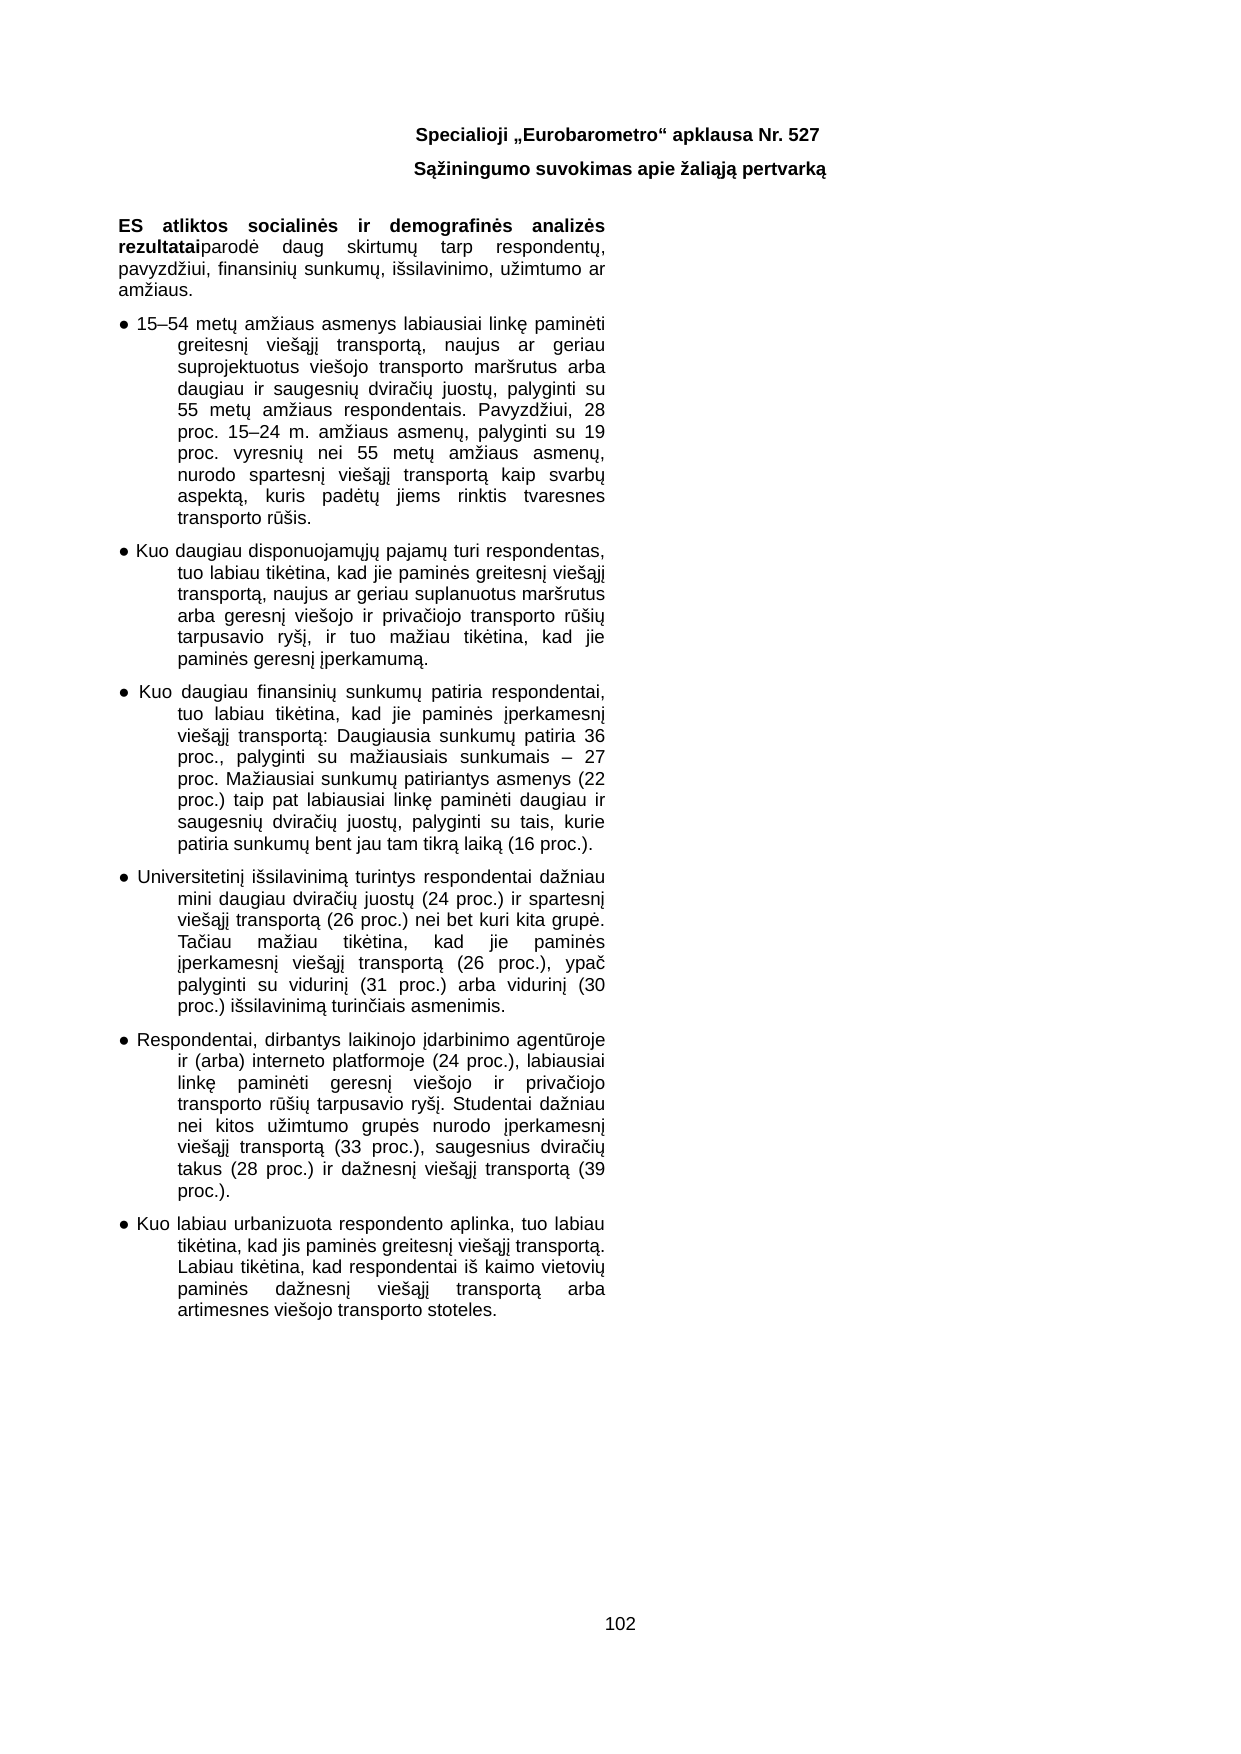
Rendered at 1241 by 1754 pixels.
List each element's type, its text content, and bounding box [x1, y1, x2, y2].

text ● Kuo labiau urbanizuota respondento aplinka, tuo labiau tikėtina, kad jis paminės greitesnį viešąjį transportą. Labiau tikėtina, kad respondentai iš kaimo vietovių paminės dažnesnį viešąjį transportą arba artimesnes viešojo transporto stoteles. [118, 1213, 605, 1321]
text ● Kuo daugiau disponuojamųjų pajamų turi respondentas, tuo labiau tikėtina, kad jie paminės greitesnį viešąjį transportą, naujus ar geriau suplanuotus maršrutus arba geresnį viešojo ir privačiojo transporto rūšių tarpusavio ryšį, ir tuo mažiau tikėtina, kad jie paminės geresnį įperkamumą. [118, 540, 605, 669]
text ES atliktos socialinės ir demografinės analizės rezultataiparodė daug skirtumų tarp respondentų, pavyzdžiui, finansinių sunkumų, išsilavinimo, užimtumo ar amžiaus. [118, 214, 605, 301]
text ● Universitetinį išsilavinimą turintys respondentai dažniau mini daugiau dviračių juostų (24 proc.) ir spartesnį viešąjį transportą (26 proc.) nei bet kuri kita grupė. Tačiau mažiau tikėtina, kad jie paminės įperkamesnį viešąjį transportą (26 proc.), ypač palyginti su vidurinį (31 proc.) arba vidurinį (30 proc.) išsilavinimą turinčiais asmenimis. [118, 866, 605, 1017]
text ● 15–54 metų amžiaus asmenys labiausiai linkę paminėti greitesnį viešąjį transportą, naujus ar geriau suprojektuotus viešojo transporto maršrutus arba daugiau ir saugesnių dviračių juostų, palyginti su 55 metų amžiaus respondentais. Pavyzdžiui, 28 proc. 15–24 m. amžiaus asmenų, palyginti su 19 proc. vyresnių nei 55 metų amžiaus asmenų, nurodo spartesnį viešąjį transportą kaip svarbų aspektą, kuris padėtų jiems rinktis tvaresnes transporto rūšis. [118, 313, 605, 528]
text ● Respondentai, dirbantys laikinojo įdarbinimo agentūroje ir (arba) interneto platformoje (24 proc.), labiausiai linkę paminėti geresnį viešojo ir privačiojo transporto rūšių tarpusavio ryšį. Studentai dažniau nei kitos užimtumo grupės nurodo įperkamesnį viešąjį transportą (33 proc.), saugesnius dviračių takus (28 proc.) ir dažnesnį viešąjį transportą (39 proc.). [118, 1028, 605, 1201]
text ● Kuo daugiau finansinių sunkumų patiria respondentai, tuo labiau tikėtina, kad jie paminės įperkamesnį viešąjį transportą: Daugiausia sunkumų patiria 36 proc., palyginti su mažiausiais sunkumais – 27 proc. Mažiausiai sunkumų patiriantys asmenys (22 proc.) taip pat labiausiai linkę paminėti daugiau ir saugesnių dviračių juostų, palyginti su tais, kurie patiria sunkumų bent jau tam tikrą laiką (16 proc.). [118, 681, 605, 854]
